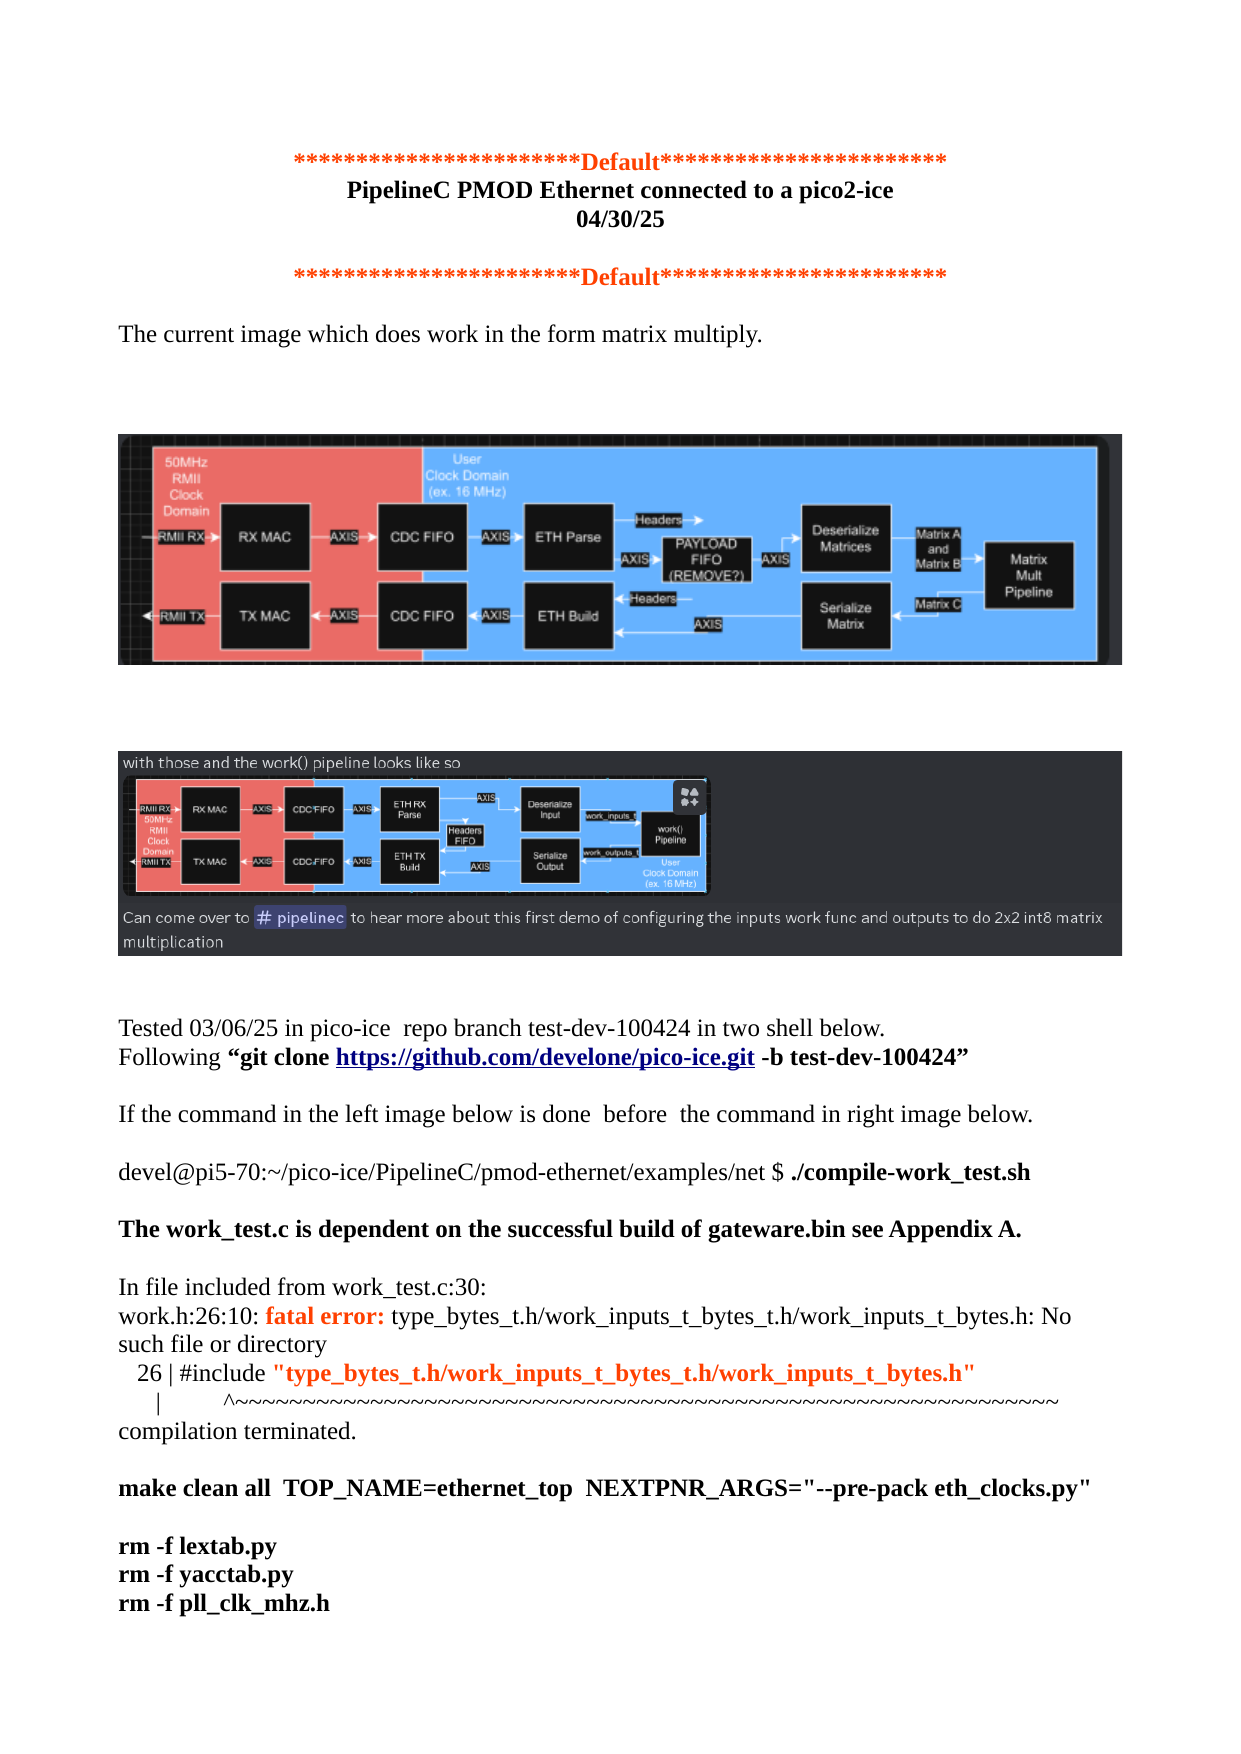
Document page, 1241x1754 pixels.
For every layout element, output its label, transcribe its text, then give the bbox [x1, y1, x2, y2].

text | ^~~~~~~~~~~~~~~~~~~~~~~~~~~~~~~~~~~~~~~~~~~~~~~~~~~~~~~~~~~~~~ [118, 1387, 1122, 1416]
text rm -f yacctab.py [118, 1559, 1122, 1588]
picture [118, 434, 1123, 665]
text Following “git clone https://github.com/develone/pico-ice.git -b test-dev-100424” [118, 1042, 1122, 1071]
text The work_test.c is dependent on the successful build of gateware.bin see Appendix A. [118, 1214, 1122, 1243]
text ***********************Default*********************** [118, 147, 1122, 176]
text In file included from work_test.c:30: [118, 1272, 1122, 1301]
text 04/30/25 [118, 204, 1122, 233]
text rm -f lextab.py [118, 1531, 1122, 1559]
text rm -f pll_clk_mhz.h [118, 1588, 1122, 1617]
text The current image which does work in the form matrix multiply. [118, 319, 1122, 348]
text 26 | #include "type_bytes_t.h/work_inputs_t_bytes_t.h/work_inputs_t_bytes.h" [118, 1358, 1122, 1387]
text compilation terminated. [118, 1416, 1122, 1444]
text work.h:26:10: fatal error: type_bytes_t.h/work_inputs_t_bytes_t.h/work_inputs_t_bytes.h: No such file or directory [118, 1301, 1122, 1358]
text make clean all TOP_NAME=ethernet_top NEXTPNR_ARGS="--pre-pack eth_clocks.py" [118, 1473, 1122, 1502]
text ***********************Default*********************** [118, 262, 1122, 291]
text devel@pi5-70:~/pico-ice/PipelineC/pmod-ethernet/examples/net $ ./compile-work_test.sh [118, 1157, 1122, 1186]
picture [118, 751, 1123, 956]
text PipelineC PMOD Ethernet connected to a pico2-ice [118, 176, 1122, 204]
text Tested 03/06/25 in pico-ice repo branch test-dev-100424 in two shell below. [118, 1013, 1122, 1042]
text If the command in the left image below is done before the command in right image below. [118, 1099, 1122, 1128]
